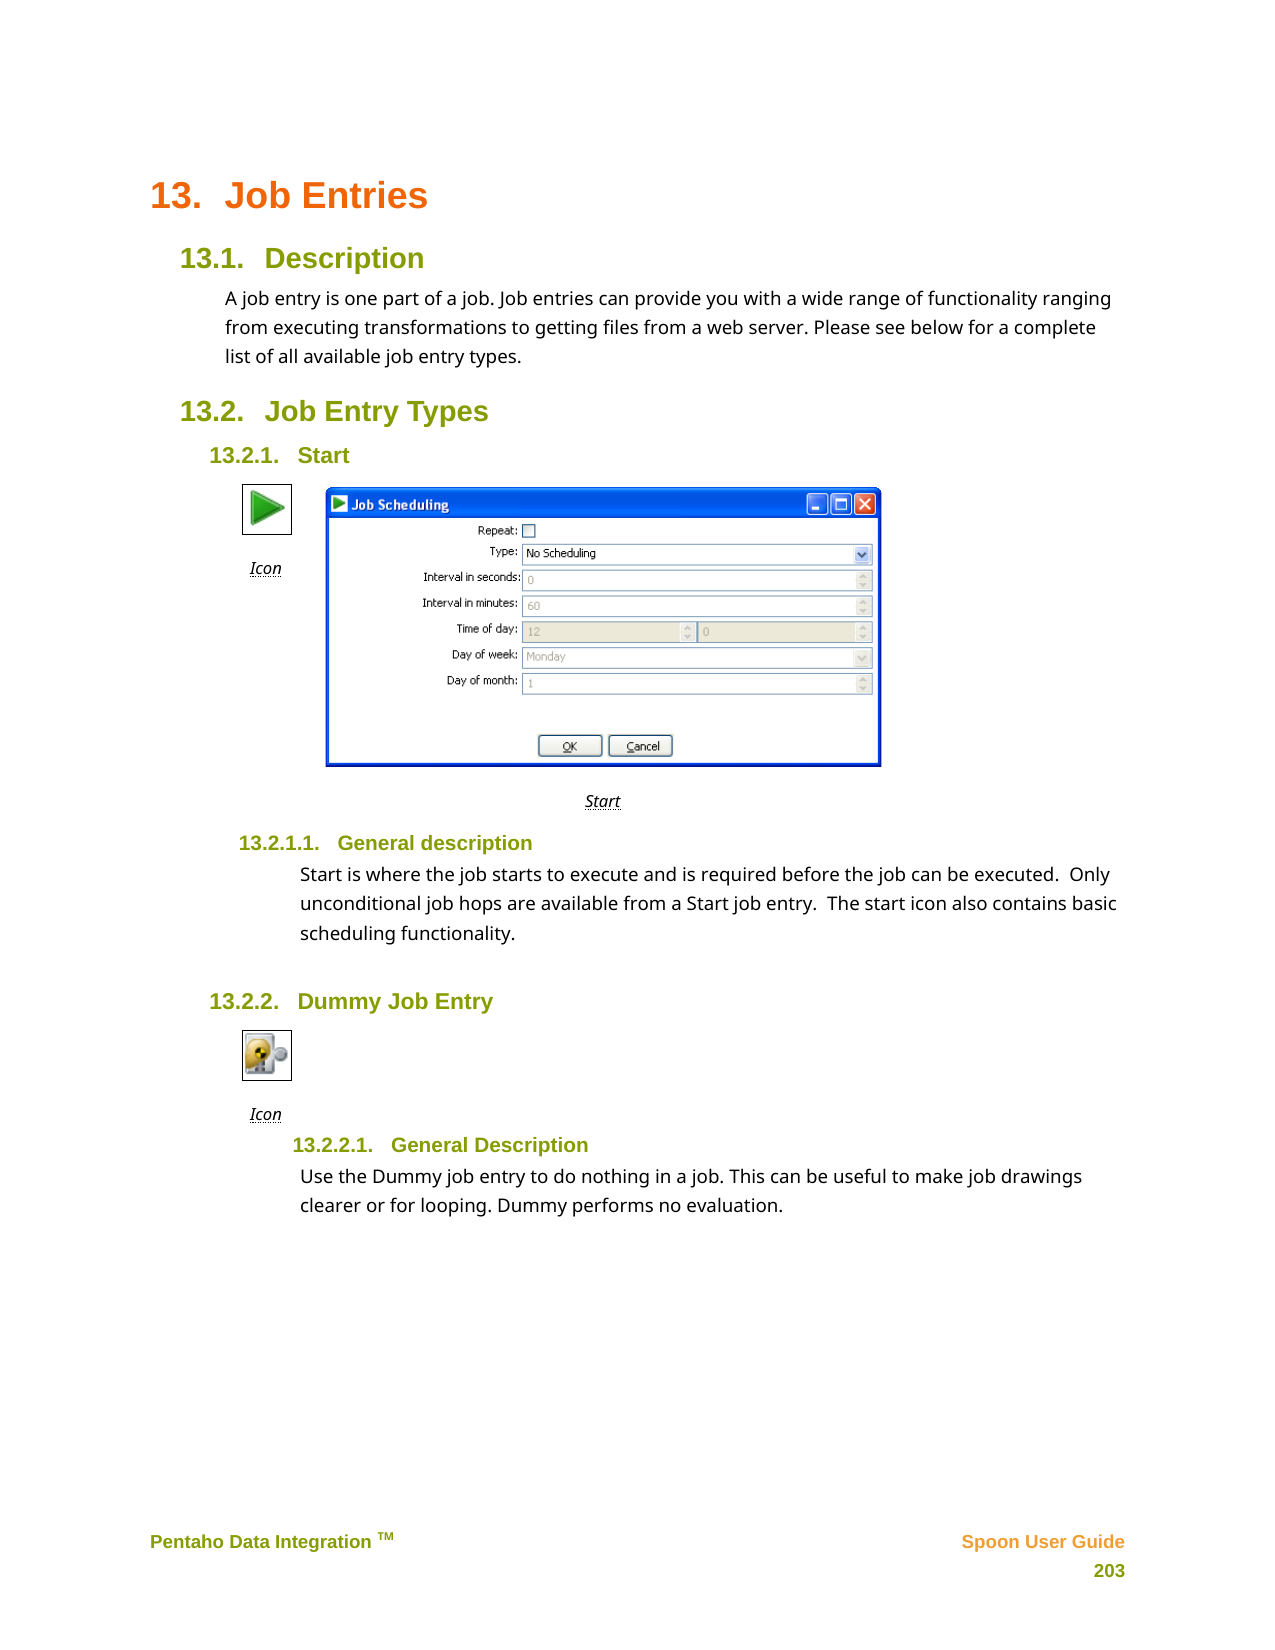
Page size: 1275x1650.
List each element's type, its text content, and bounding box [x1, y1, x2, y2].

subtitle General Description [239, 1124, 1125, 1159]
text Icon [241, 1102, 292, 1125]
text A job entry is one part of a job. Job entries can provide you with a wide range of functionality ranging from executing transformations to getting files from a web server. Please see below for a complete list of all available job entry types. [225, 282, 1125, 369]
subtitle Job Entries [150, 181, 1125, 216]
subtitle General description [239, 823, 1125, 858]
subtitle Description [179, 241, 1125, 275]
subtitle Job Entry Types [179, 394, 1125, 429]
subtitle Start [209, 436, 1125, 471]
picture [244, 486, 289, 531]
subtitle Dummy Job Entry [209, 982, 1125, 1017]
text Use the Dummy job entry to do nothing in a job. This can be useful to make job drawings clearer or for looping. Dummy performs no evaluation. [300, 1160, 1125, 1218]
picture [244, 1032, 289, 1077]
text Icon [241, 556, 292, 579]
picture [325, 487, 882, 767]
text Start [326, 789, 881, 812]
text Start is where the job starts to execute and is required before the job can be executed. Only unconditional job hops are available from a Start job entry. The start icon also contains basic scheduling functionality. [300, 858, 1125, 946]
